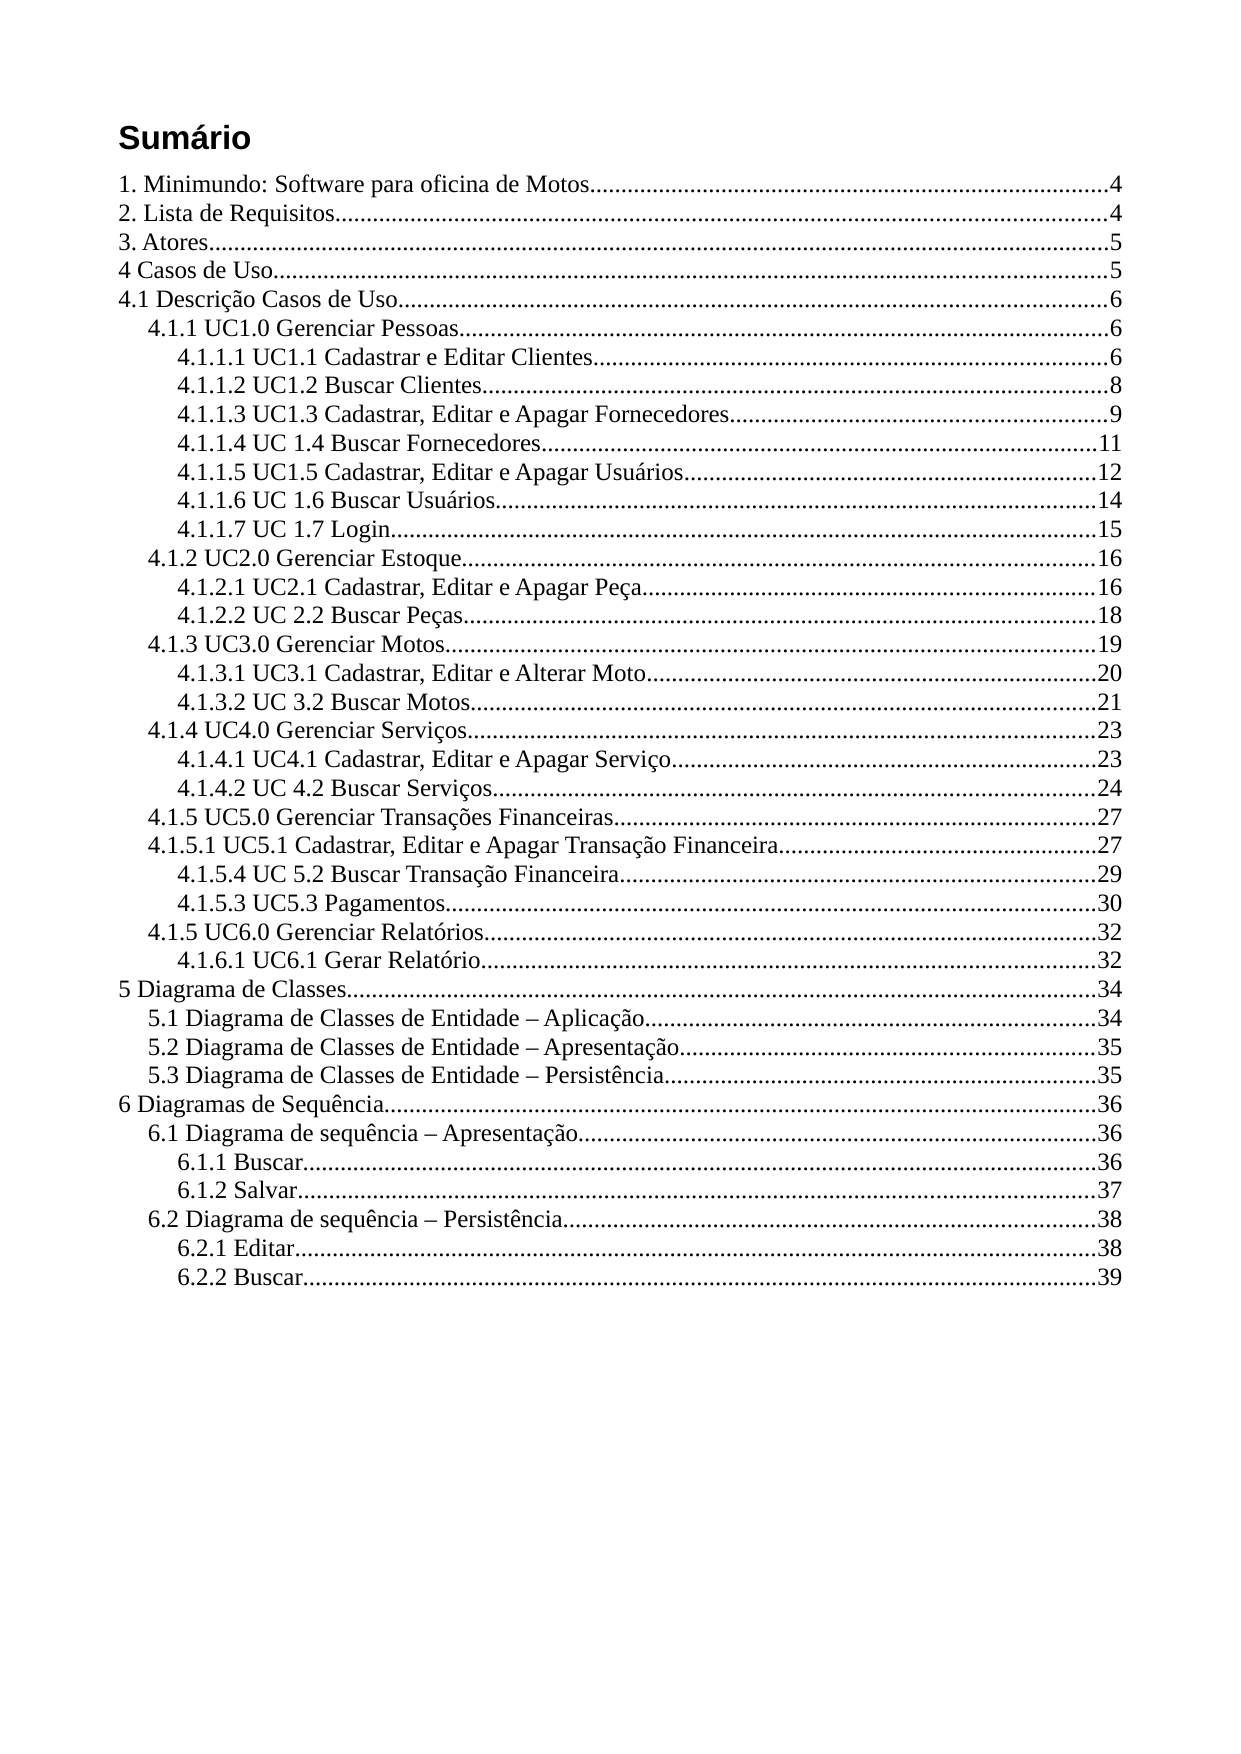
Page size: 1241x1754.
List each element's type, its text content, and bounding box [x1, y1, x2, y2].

text 4.1.1.3 UC1.3 Cadastrar, Editar e Apagar Fornecedores 9 [177, 399, 1122, 428]
text 4.1 Descrição Casos de Uso 6 [118, 284, 1122, 313]
text 4.1.6.1 UC6.1 Gerar Relatório 32 [177, 945, 1122, 974]
text 6.1 Diagrama de sequência – Apresentação 36 [148, 1118, 1122, 1147]
subtitle Sumário [118, 118, 1122, 157]
text 4.1.5 UC5.0 Gerenciar Transações Financeiras 27 [148, 802, 1122, 830]
text 6 Diagramas de Sequência 36 [118, 1089, 1122, 1118]
text 4.1.3.2 UC 3.2 Buscar Motos 21 [177, 687, 1122, 715]
text 4.1.2 UC2.0 Gerenciar Estoque 16 [148, 543, 1122, 572]
text 4.1.5.4 UC 5.2 Buscar Transação Financeira 29 [177, 859, 1122, 888]
text 5.2 Diagrama de Classes de Entidade – Apresentação 35 [148, 1032, 1122, 1060]
text 4.1.1.4 UC 1.4 Buscar Fornecedores 11 [177, 428, 1122, 457]
text 4 Casos de Uso 5 [118, 255, 1122, 284]
text 6.2.1 Editar 38 [177, 1233, 1122, 1262]
text 4.1.1.2 UC1.2 Buscar Clientes 8 [177, 370, 1122, 399]
text 4.1.1.7 UC 1.7 Login 15 [177, 514, 1122, 543]
text 4.1.5 UC6.0 Gerenciar Relatórios 32 [148, 917, 1122, 945]
text 5 Diagrama de Classes 34 [118, 974, 1122, 1003]
text 1. Minimundo: Software para oficina de Motos 4 [118, 169, 1122, 198]
text 4.1.1 UC1.0 Gerenciar Pessoas 6 [148, 313, 1122, 342]
text 4.1.1.1 UC1.1 Cadastrar e Editar Clientes 6 [177, 342, 1122, 370]
text 4.1.5.3 UC5.3 Pagamentos 30 [177, 888, 1122, 917]
text 2. Lista de Requisitos 4 [118, 198, 1122, 227]
text 5.1 Diagrama de Classes de Entidade – Aplicação 34 [148, 1003, 1122, 1032]
text 4.1.2.2 UC 2.2 Buscar Peças 18 [177, 600, 1122, 629]
text 6.1.1 Buscar 36 [177, 1147, 1122, 1175]
text 4.1.4.1 UC4.1 Cadastrar, Editar e Apagar Serviço 23 [177, 744, 1122, 773]
text 3. Atores 5 [118, 227, 1122, 255]
text 4.1.3.1 UC3.1 Cadastrar, Editar e Alterar Moto 20 [177, 658, 1122, 687]
text 4.1.4.2 UC 4.2 Buscar Serviços 24 [177, 773, 1122, 802]
text 4.1.3 UC3.0 Gerenciar Motos 19 [148, 629, 1122, 658]
text 4.1.2.1 UC2.1 Cadastrar, Editar e Apagar Peça 16 [177, 572, 1122, 600]
text 4.1.1.6 UC 1.6 Buscar Usuários 14 [177, 485, 1122, 514]
text 6.2 Diagrama de sequência – Persistência 38 [148, 1204, 1122, 1233]
text 6.2.2 Buscar 39 [177, 1262, 1122, 1290]
text 6.1.2 Salvar 37 [177, 1175, 1122, 1204]
text 4.1.4 UC4.0 Gerenciar Serviços 23 [148, 715, 1122, 744]
text 5.3 Diagrama de Classes de Entidade – Persistência 35 [148, 1060, 1122, 1089]
text 4.1.1.5 UC1.5 Cadastrar, Editar e Apagar Usuários 12 [177, 457, 1122, 485]
text 4.1.5.1 UC5.1 Cadastrar, Editar e Apagar Transação Financeira 27 [148, 830, 1122, 859]
